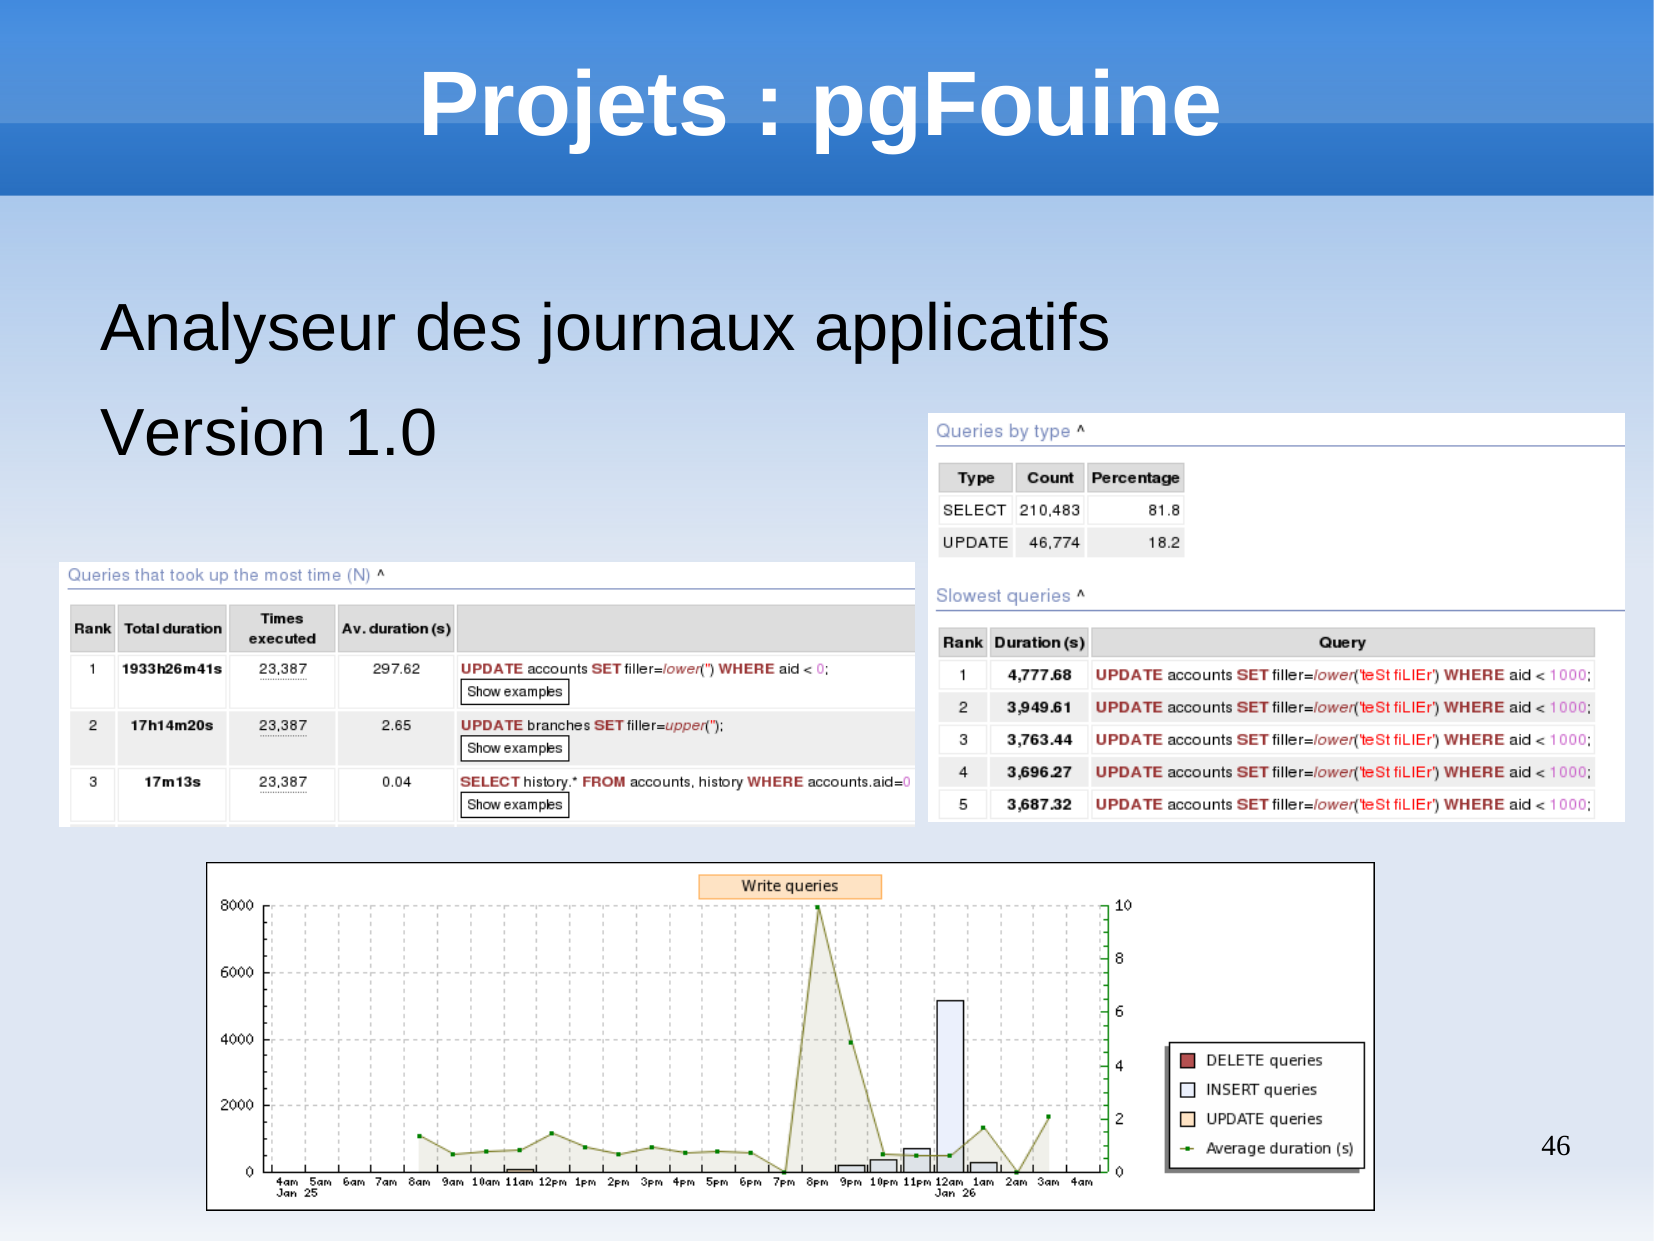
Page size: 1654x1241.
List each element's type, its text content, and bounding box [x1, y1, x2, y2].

title Projets : pgFouine [76, 7, 1565, 200]
list Analyseur des journaux applicatifs Version 1.0 [82, 290, 1571, 1094]
picture [0, 0, 1654, 1241]
